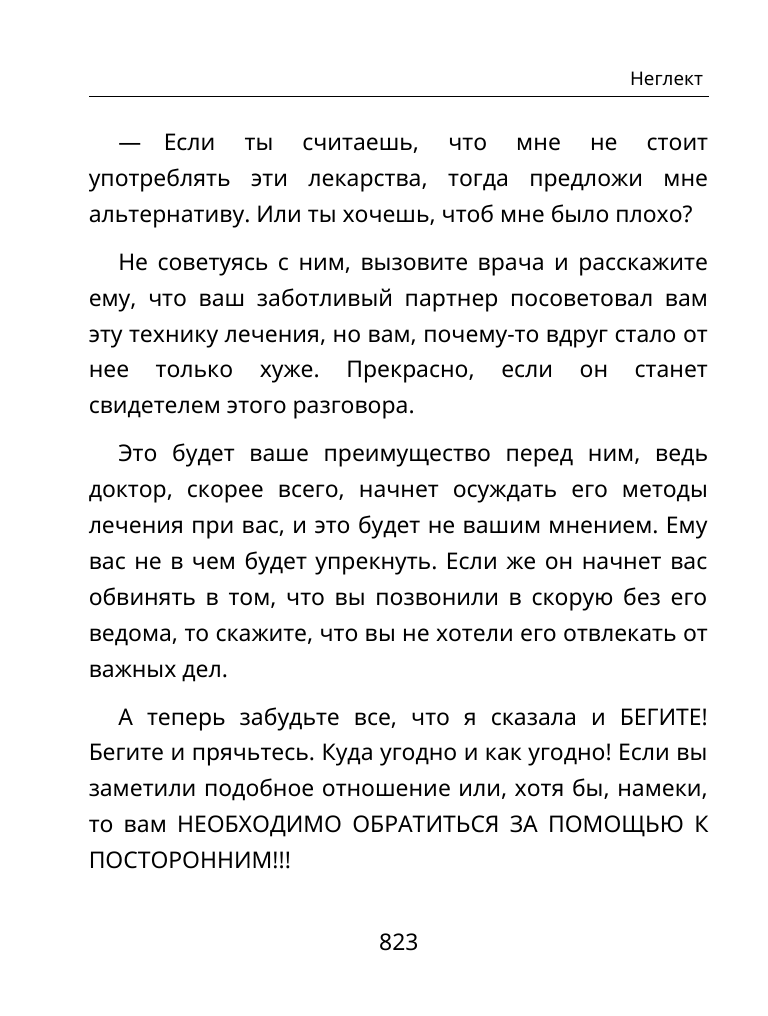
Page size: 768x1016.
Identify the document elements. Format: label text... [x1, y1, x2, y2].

list Если ты считаешь, что мне не стоит употреблять эти лекарства, тогда предложи мне альтернативу. Или ты хочешь, чтоб мне было плохо? [88, 126, 709, 229]
text Не советуясь с ним, вызовите врача и расскажите ему, что ваш заботливый партнер посоветовал вам эту технику лечения, но вам, почему-то вдруг стало от нее только хуже. Прекрасно, если он станет свидетелем этого разговора. [88, 246, 709, 421]
text А теперь забудьте все, что я сказала и БЕГИТЕ! Бегите и прячьтесь. Куда угодно и как угодно! Если вы заметили подобное отношение или, хотя бы, намеки, то вам НЕОБХОДИМО ОБРАТИТЬСЯ ЗА ПОМОЩЬЮ К ПОСТОРОННИМ!!! [88, 700, 709, 875]
text Это будет ваше преимущество перед ним, ведь доктор, скорее всего, начнет осуждать его методы лечения при вас, и это будет не вашим мнением. Ему вас не в чем будет упрекнуть. Если же он начнет вас обвинять в том, что вы позвонили в скорую без его ведома, то скажите, что вы не хотели его отвлекать от важных дел. [88, 437, 709, 684]
